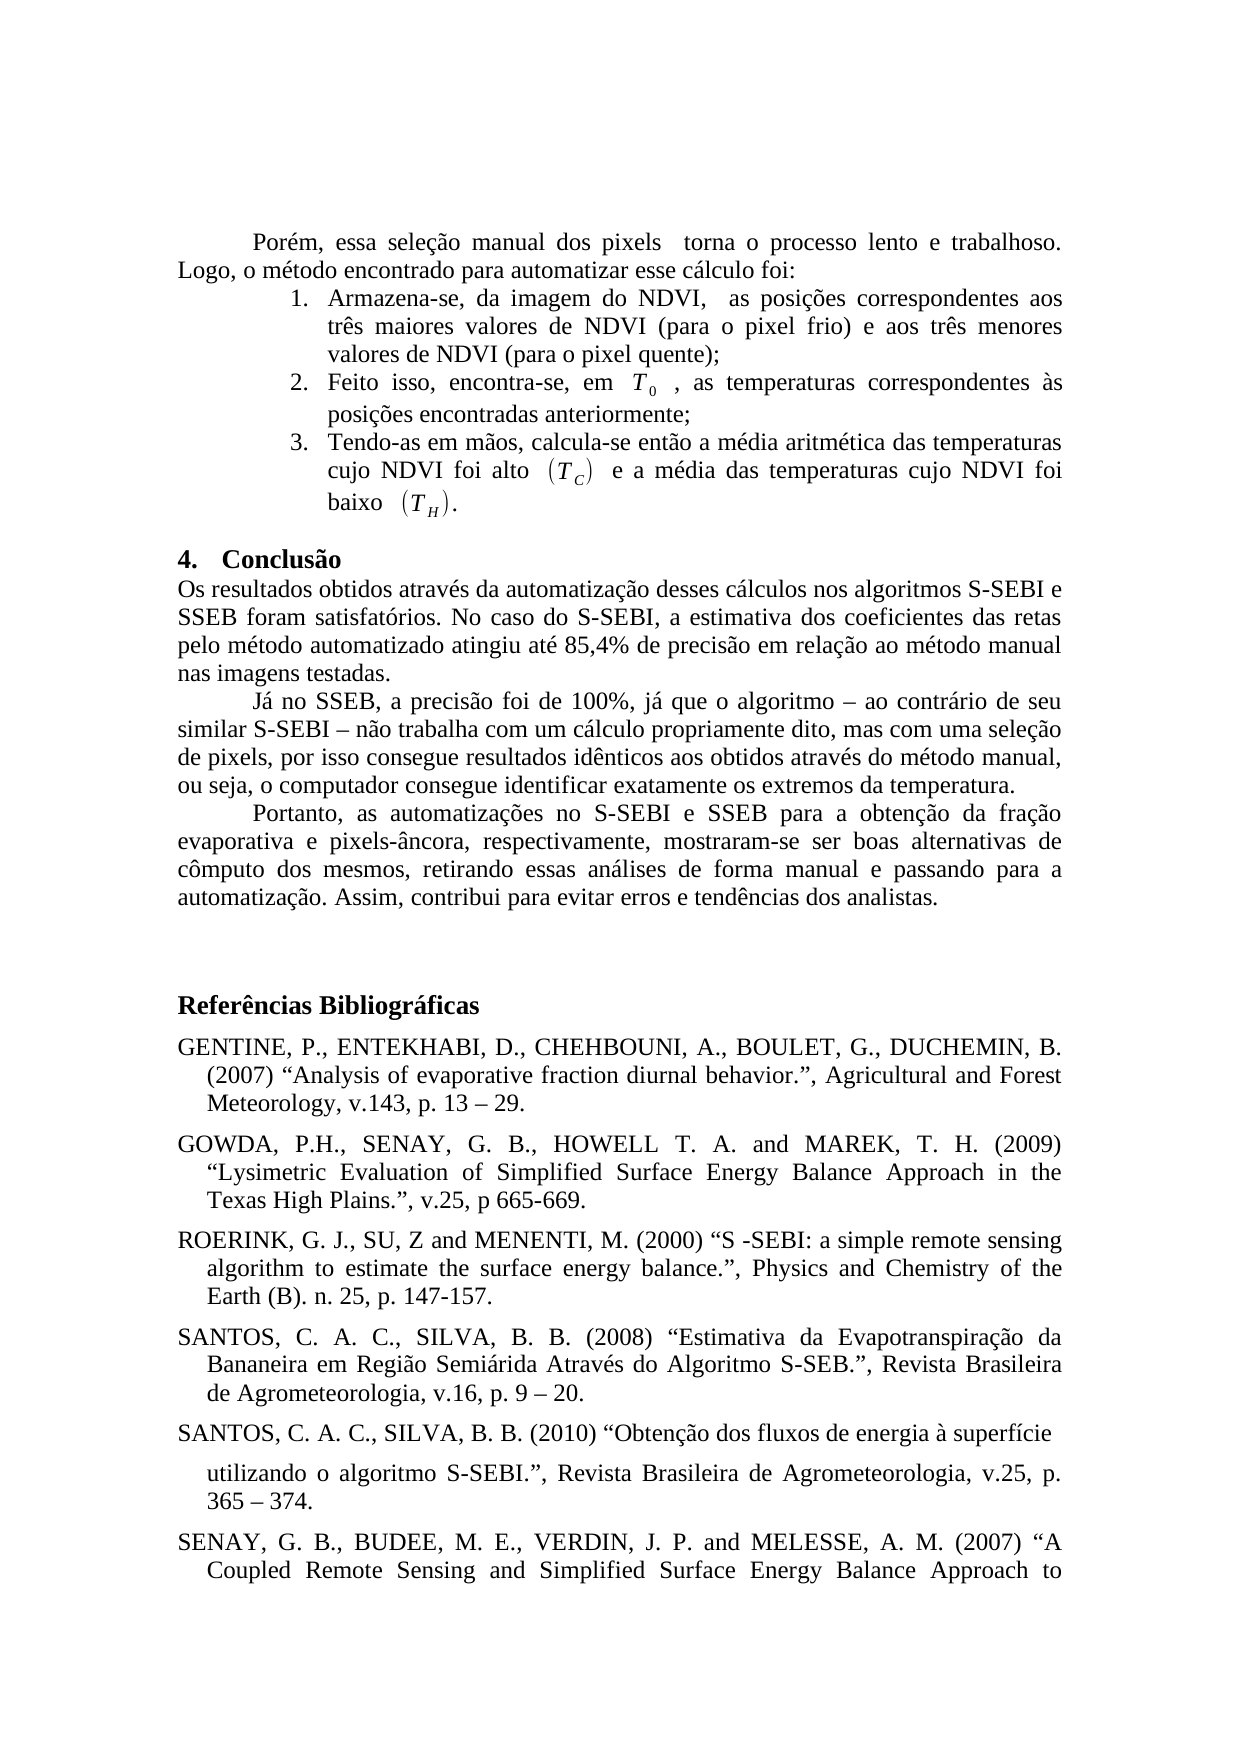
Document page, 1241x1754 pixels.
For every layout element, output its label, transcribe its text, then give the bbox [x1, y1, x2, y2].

list Feito isso, encontra-se, em, as temperaturas correspondentes às posições encontradas anteriormente; [290, 368, 1063, 428]
text e [177, 936, 1063, 966]
text Portanto, as automatizações no S-SEBI e SSEB para a obtenção da fração evaporativa e pixels-âncora, respectivamente, mostraram-se ser boas alternativas de cômputo dos mesmos, retirando essas análises de forma manual e passando para a automatização. Assim, contribui para evitar erros e tendências dos analistas. [177, 799, 1063, 911]
text SANTOS, C. A. C., SILVA, B. B. (2010) “Obtenção dos fluxos de energia à superfície [177, 1419, 1063, 1447]
text ROERINK, G. J., SU, Z and MENENTI, M. (2000) “S -SEBI: a simple remote sensing algorithm to estimate the surface energy balance.”, Physics and Chemistry of the Earth (B). n. 25, p. 147-157. [177, 1226, 1063, 1310]
text GENTINE, P., ENTEKHABI, D., CHEHBOUNI, A., BOULET, G., DUCHEMIN, B. (2007) “Analysis of evaporative fraction diurnal behavior.”, Agricultural and Forest Meteorology, v.143, p. 13 – 29. [177, 1033, 1063, 1117]
text SANTOS, C. A. C., SILVA, B. B. (2008) “Estimativa da Evapotranspiração da Bananeira em Região Semiárida Através do Algoritmo S-SEB.”, Revista Brasileira de Agrometeorologia, v.16, p. 9 – 20. [177, 1322, 1063, 1406]
text Referências Bibliográficas [177, 991, 1063, 1021]
text Já no SSEB, a precisão foi de 100%, já que o algoritmo – ao contrário de seu similar S-SEBI – não trabalha com um cálculo propriamente dito, mas com uma seleção de pixels, por isso consegue resultados idênticos aos obtidos através do método manual, ou seja, o computador consegue identificar exatamente os extremos da temperatura. [177, 687, 1063, 799]
text GOWDA, P.H., SENAY, G. B., HOWELL T. A. and MAREK, T. H. (2009) “Lysimetric Evaluation of Simplified Surface Energy Balance Approach in the Texas High Plains.”, v.25, p 665-669. [177, 1129, 1063, 1213]
title Conclusão [177, 545, 1063, 575]
text SENAY, G. B., BUDEE, M. E., VERDIN, J. P. and MELESSE, A. M. (2007) “A Coupled Remote Sensing and Simplified Surface Energy Balance Approach to [177, 1528, 1063, 1584]
text Os resultados obtidos através da automatização desses cálculos nos algoritmos S-SEBI e SSEB foram satisfatórios. No caso do S-SEBI, a estimativa dos coeficientes das retas pelo método automatizado atingiu até 85,4% de precisão em relação ao método manual nas imagens testadas. [177, 575, 1063, 687]
list Tendo-as em mãos, calcula-se então a média aritmética das temperaturas cujo NDVI foi altoe a média das temperaturas cujo NDVI foi baixo [290, 428, 1063, 520]
list Armazena-se, da imagem do NDVI, as posições correspondentes aos três maiores valores de NDVI (para o pixel frio) e aos três menores valores de NDVI (para o pixel quente); [290, 284, 1063, 368]
text utilizando o algoritmo S-SEBI.”, Revista Brasileira de Agrometeorologia, v.25, p. 365 – 374. [177, 1459, 1063, 1515]
text Porém, essa seleção manual dos pixels torna o processo lento e trabalhoso. Logo, o método encontrado para automatizar esse cálculo foi: [177, 228, 1063, 284]
